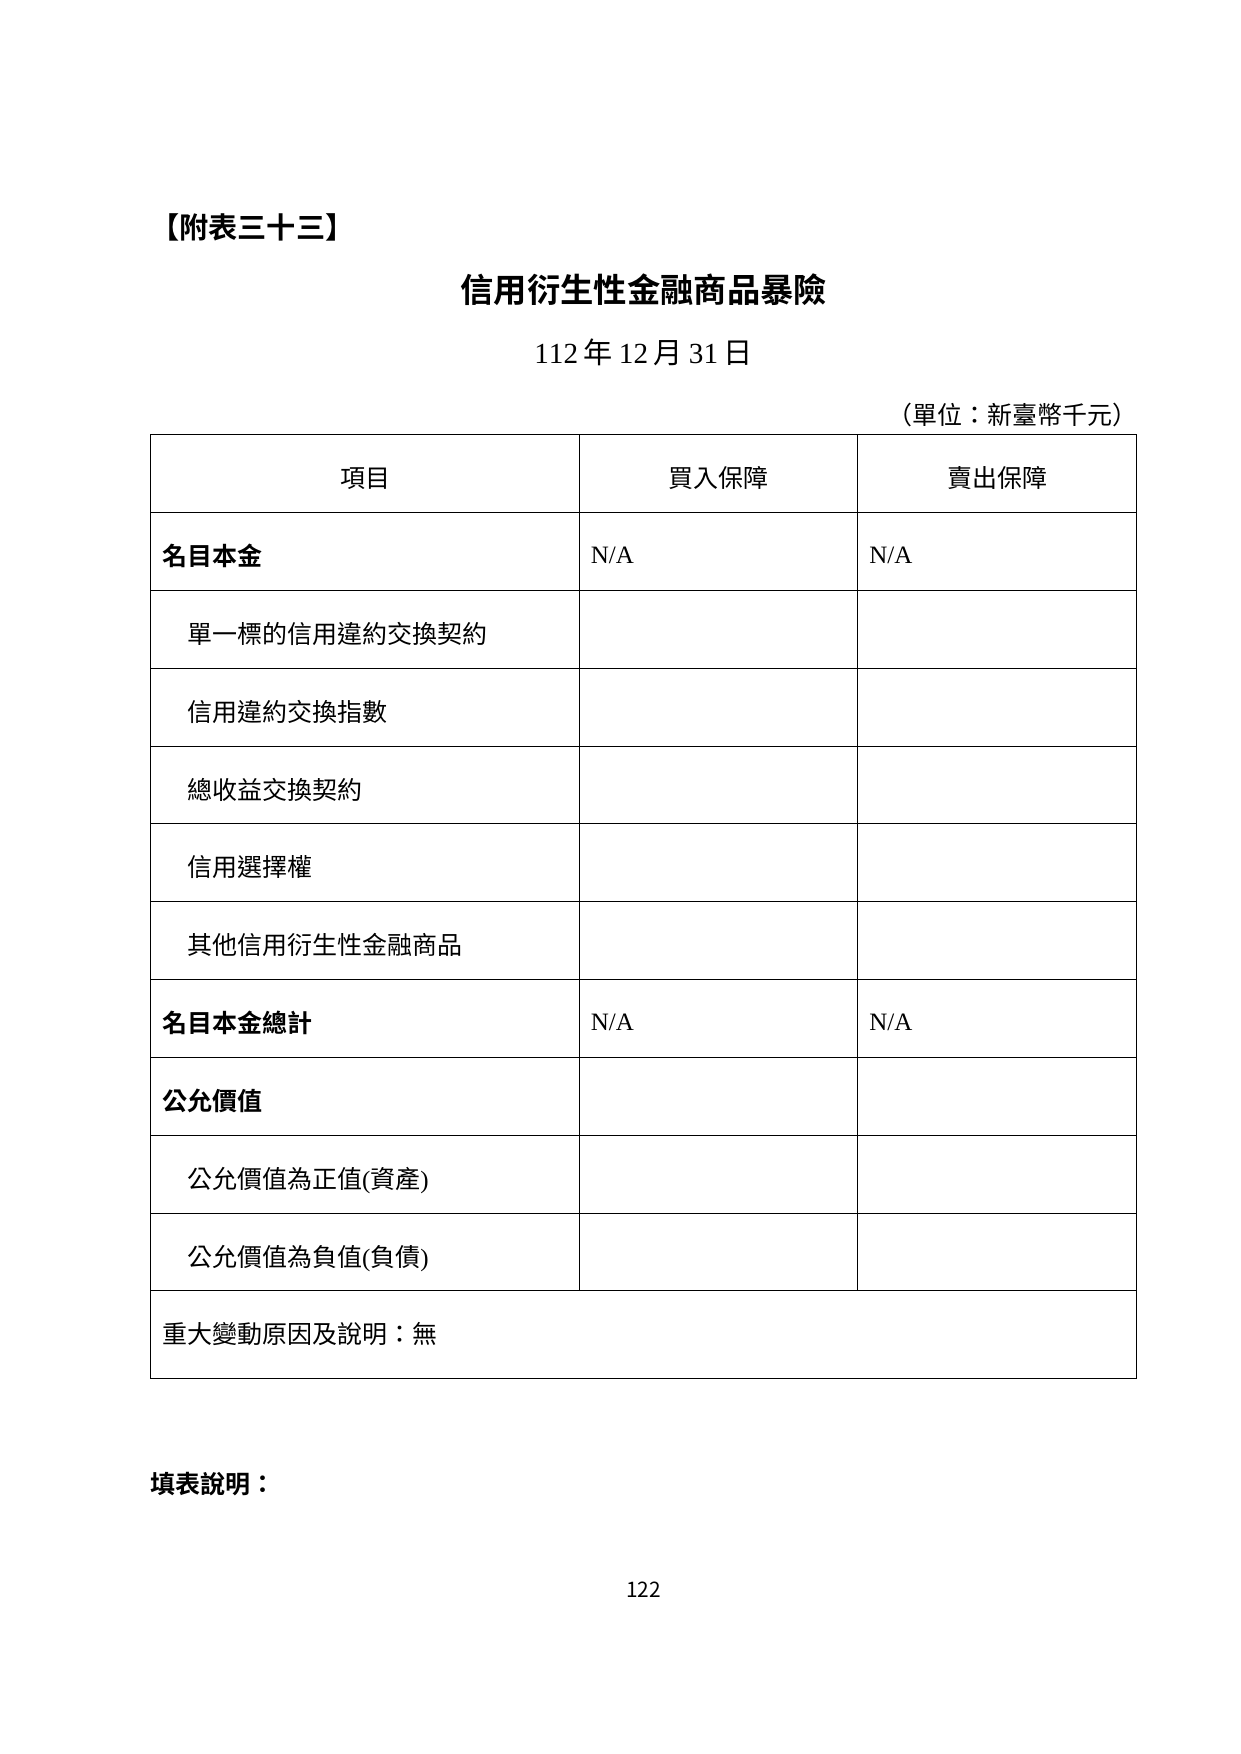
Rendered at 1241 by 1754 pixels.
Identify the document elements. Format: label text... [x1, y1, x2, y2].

table_cell [580, 902, 857, 979]
table_cell N/A [580, 513, 857, 590]
table_cell 信用選擇權 [151, 824, 579, 901]
table_cell [858, 824, 1136, 901]
table_cell [858, 669, 1136, 746]
table_header 項目 [151, 435, 579, 512]
table_cell [858, 1136, 1136, 1212]
text 信用衍生性金融商品暴險 [150, 247, 1137, 309]
table_cell 信用違約交換指數 [151, 669, 579, 746]
table_cell [858, 747, 1136, 823]
text 填表說明： [150, 1441, 1137, 1504]
table_cell 總收益交換契約 [151, 747, 579, 823]
table_cell [580, 1058, 857, 1134]
text 112年12月31日 [150, 309, 1137, 372]
table_cell [580, 591, 857, 668]
table_header 買入保障 [580, 435, 857, 512]
table_cell [858, 1214, 1136, 1290]
table_cell [858, 591, 1136, 668]
table_cell 名目本金總計 [151, 980, 579, 1057]
table_header 賣出保障 [858, 435, 1136, 512]
table_cell 單一標的信用違約交換契約 [151, 591, 579, 668]
table_cell N/A [858, 513, 1136, 590]
table_cell [580, 1136, 857, 1212]
table_cell [580, 824, 857, 901]
table_cell N/A [580, 980, 857, 1057]
table_cell 公允價值 [151, 1058, 579, 1134]
table_cell [580, 1214, 857, 1290]
table_cell N/A [858, 980, 1136, 1057]
text （單位：新臺幣千元） [150, 372, 1137, 434]
table_cell 重大變動原因及說明：無 [151, 1291, 1136, 1378]
table_cell 其他信用衍生性金融商品 [151, 902, 579, 979]
table_cell 公允價值為負值(負債) [151, 1214, 579, 1290]
table_cell 公允價值為正值(資產) [151, 1136, 579, 1212]
text 【附表三十三】信用衍生性金融商品暴險 [150, 184, 1137, 247]
table_cell 名目本金 [151, 513, 579, 590]
table_cell [580, 669, 857, 746]
table_cell [858, 1058, 1136, 1134]
table_cell [858, 902, 1136, 979]
table_cell [580, 747, 857, 823]
